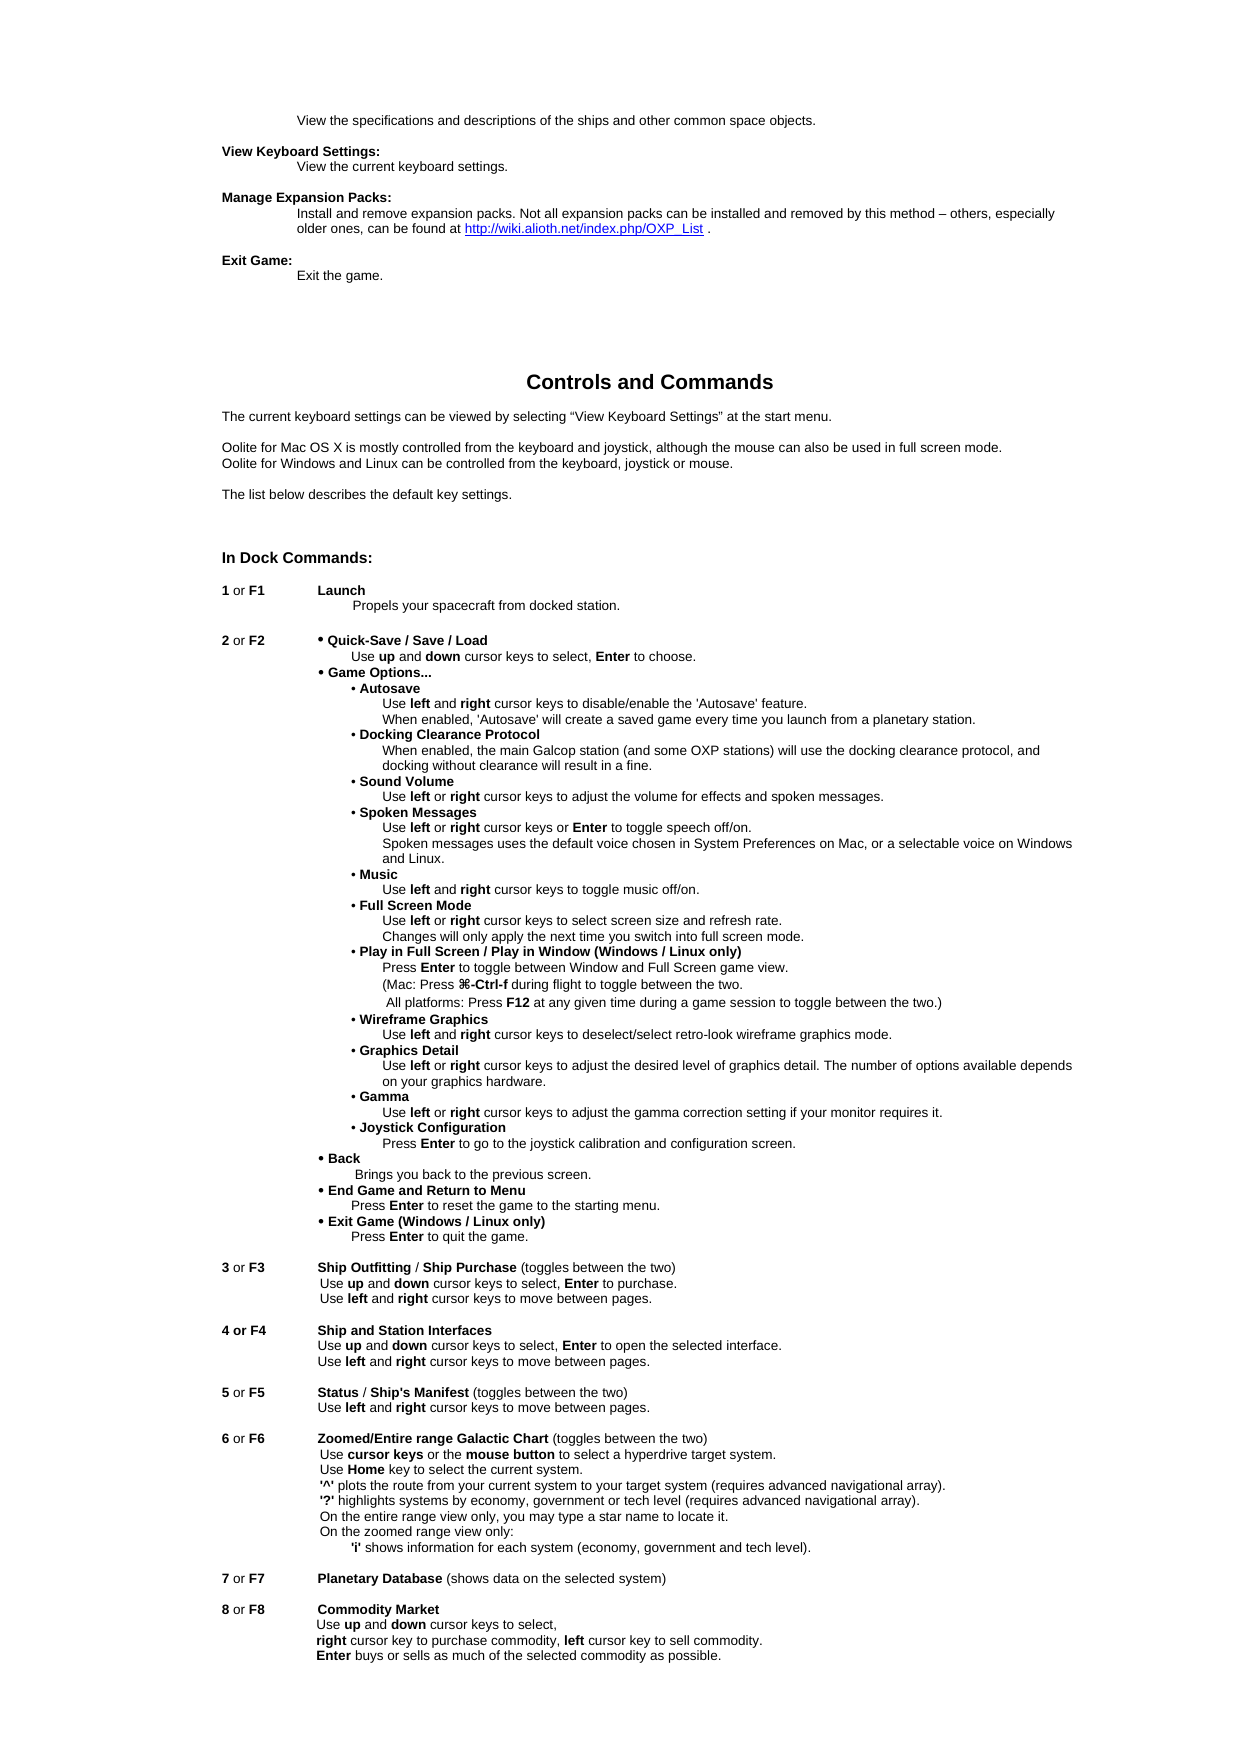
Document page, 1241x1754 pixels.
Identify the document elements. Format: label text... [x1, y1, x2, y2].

text Oolite for Windows and Linux can be controlled from the keyboard, joystick or mouse. [222, 456, 1078, 471]
text Use up and down cursor keys to select, Enter to choose. [351, 649, 1078, 665]
text • Music [351, 867, 1078, 882]
text 1 or F1 Launch Propels your spacecraft from docked station. [222, 582, 1078, 613]
text 8 or F8 Commodity Market [222, 1602, 1078, 1617]
text When enabled, the main Galcop station (and some OXP stations) will use the docking clearance protocol, and docking without clearance will result in a fine. [382, 742, 1078, 773]
text Use left and right cursor keys to disable/enable the 'Autosave' feature. [382, 696, 1078, 711]
list End Game and Return to Menu [318, 1182, 1078, 1198]
text Exit the game. [297, 268, 1078, 283]
list Back [318, 1151, 1078, 1167]
text • Autosave [351, 680, 1078, 696]
text 'i' shows information for each system (economy, government and tech level). [351, 1539, 1078, 1555]
text (Mac: Press ⌘-Ctrl-f during flight to toggle between the two. [382, 975, 1078, 993]
text Install and remove expansion packs. Not all expansion packs can be installed and removed by this method – others, especially older ones, can be found at http://wiki.alioth.net/index.php/OXP_List . [297, 206, 1078, 237]
text Use left or right cursor keys or Enter to toggle speech off/on. [382, 820, 1078, 836]
text On the zoomed range view only: [319, 1524, 1078, 1539]
text View the specifications and descriptions of the ships and other common space objects. [297, 112, 1078, 128]
text '?' highlights systems by economy, government or tech level (requires advanced navigational array). [319, 1493, 1078, 1508]
text Use left and right cursor keys to move between pages. [222, 1400, 1078, 1415]
text Manage Expansion Packs: [222, 190, 1078, 206]
text Use up and down cursor keys to select, [316, 1617, 1078, 1633]
text Use left and right cursor keys to deselect/select retro-look wireframe graphics mode. [382, 1027, 1078, 1042]
text right cursor key to purchase commodity, left cursor key to sell commodity. [316, 1633, 1078, 1648]
text • Graphics Detail [351, 1042, 1078, 1058]
text 2 or F2 • Quick-Save / Save / Load [222, 629, 1078, 649]
text When enabled, 'Autosave' will create a saved game every time you launch from a planetary station. [382, 711, 1078, 727]
text Use cursor keys or the mouse button to select a hyperdrive target system. [319, 1446, 1078, 1462]
text • Joystick Configuration [351, 1120, 1078, 1136]
text Exit Game: [222, 252, 1078, 268]
text • Sound Volume [351, 773, 1078, 789]
text 7 or F7 Planetary Database (shows data on the selected system) [222, 1571, 1078, 1586]
list Game Options... [318, 665, 1078, 680]
text Use left and right cursor keys to move between pages. [319, 1291, 1078, 1307]
text Use left or right cursor keys to select screen size and refresh rate. [382, 913, 1078, 929]
text Use left and right cursor keys to toggle music off/on. [382, 882, 1078, 898]
text Controls and Commands [222, 369, 1078, 393]
text Use up and down cursor keys to select, Enter to purchase. [319, 1276, 1078, 1291]
text Use left or right cursor keys to adjust the gamma correction setting if your monitor requires it. [382, 1104, 1078, 1120]
text Press Enter to go to the joystick calibration and configuration screen. [382, 1136, 1078, 1151]
text Oolite for Mac OS X is mostly controlled from the keyboard and joystick, although the mouse can also be used in full screen mode. [222, 440, 1078, 456]
text 6 or F6 Zoomed/Entire range Galactic Chart (toggles between the two) [222, 1431, 1078, 1446]
text View Keyboard Settings: [222, 143, 1078, 159]
text • Wireframe Graphics [351, 1011, 1078, 1027]
text • Play in Full Screen / Play in Window (Windows / Linux only) [351, 944, 1078, 960]
text Use up and down cursor keys to select, Enter to open the selected interface. [222, 1338, 1078, 1353]
text Enter buys or sells as much of the selected commodity as possible. [316, 1648, 1078, 1664]
text Press Enter to reset the game to the starting menu. [351, 1198, 1078, 1213]
text 4 or F4 Ship and Station Interfaces [222, 1322, 1078, 1338]
text Brings you back to the previous screen. [354, 1167, 1078, 1182]
text The current keyboard settings can be viewed by selecting “View Keyboard Settings” at the start menu. [222, 409, 1078, 424]
text The list below describes the default key settings. [222, 487, 1078, 502]
list Exit Game (Windows / Linux only) [318, 1213, 1078, 1229]
text Changes will only apply the next time you switch into full screen mode. [382, 929, 1078, 944]
text • Spoken Messages [351, 804, 1078, 820]
text All platforms: Press F12 at any given time during a game session to toggle between the two.) [382, 993, 1078, 1011]
text Use Home key to select the current system. [319, 1462, 1078, 1477]
text On the entire range view only, you may type a star name to locate it. [319, 1508, 1078, 1524]
text 5 or F5 Status / Ship's Manifest (toggles between the two) [222, 1384, 1078, 1400]
text • Docking Clearance Protocol [351, 727, 1078, 742]
text Press Enter to toggle between Window and Full Screen game view. [382, 960, 1078, 975]
text Press Enter to quit the game. [351, 1229, 1078, 1244]
text • Full Screen Mode [351, 898, 1078, 913]
text In Dock Commands: [222, 549, 1078, 567]
text Use left or right cursor keys to adjust the desired level of graphics detail. The number of options available depends on your graphics hardware. [382, 1058, 1078, 1089]
text • Gamma [351, 1089, 1078, 1104]
text '^' plots the route from your current system to your target system (requires advanced navigational array). [319, 1477, 1078, 1493]
text View the current keyboard settings. [297, 159, 1078, 174]
text Use left and right cursor keys to move between pages. [222, 1353, 1078, 1369]
text Use left or right cursor keys to adjust the volume for effects and spoken messages. [382, 789, 1078, 804]
text 3 or F3 Ship Outfitting / Ship Purchase (toggles between the two) [222, 1260, 1078, 1276]
text Spoken messages uses the default voice chosen in System Preferences on Mac, or a selectable voice on Windows and Linux. [382, 836, 1078, 867]
